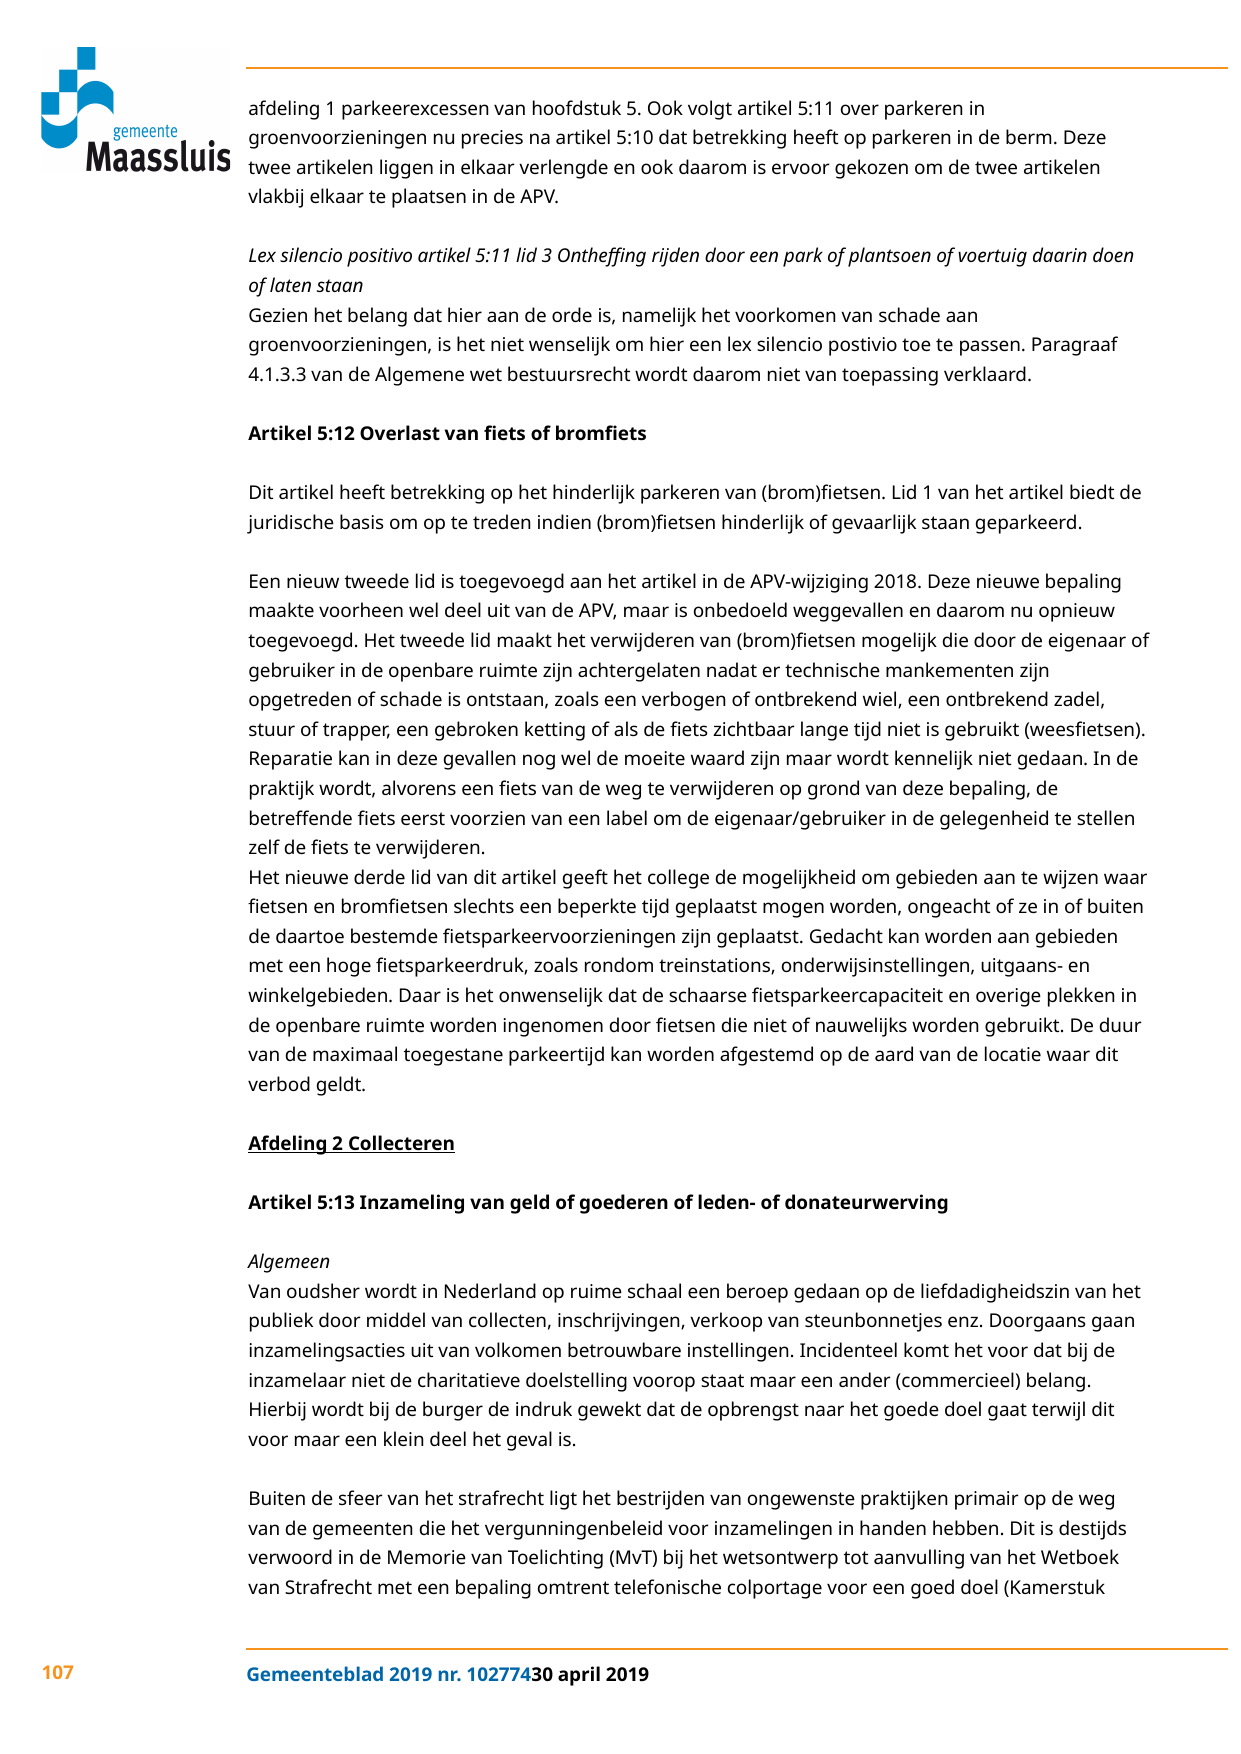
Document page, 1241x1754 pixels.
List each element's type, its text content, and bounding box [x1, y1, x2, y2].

text Lex silencio positivo artikel 5:11 lid 3 Ontheffing rijden door een park of plantsoen of voertuig daarin doen of laten staan [248, 243, 1152, 298]
text Algemeen [248, 1248, 1152, 1274]
text Dit artikel heeft betrekking op het hinderlijk parkeren van (brom)fietsen. Lid 1 van het artikel biedt de juridische basis om op te treden indien (brom)fietsen hinderlijk of gevaarlijk staan geparkeerd. [248, 479, 1152, 535]
text Afdeling 2 Collecteren [248, 1130, 1152, 1156]
text Gezien het belang dat hier aan de orde is, namelijk het voorkomen van schade aan groenvoorzieningen, is het niet wenselijk om hier een lex silencio postivio toe te passen. Paragraaf 4.1.3.3 van de Algemene wet bestuursrecht wordt daarom niet van toepassing verklaard. [248, 302, 1152, 387]
text Een nieuw tweede lid is toegevoegd aan het artikel in de APV-wijziging 2018. Deze nieuwe bepaling maakte voorheen wel deel uit van de APV, maar is onbedoeld weggevallen en daarom nu opnieuw toegevoegd. Het tweede lid maakt het verwijderen van (brom)fietsen mogelijk die door de eigenaar of gebruiker in de openbare ruimte zijn achtergelaten nadat er technische mankementen zijn opgetreden of schade is ontstaan, zoals een verbogen of ontbrekend wiel, een ontbrekend zadel, stuur of trapper, een gebroken ketting of als de fiets zichtbaar lange tijd niet is gebruikt (weesfietsen). Reparatie kan in deze gevallen nog wel de moeite waard zijn maar wordt kennelijk niet gedaan. In de praktijk wordt, alvorens een fiets van de weg te verwijderen op grond van deze bepaling, de betreffende fiets eerst voorzien van een label om de eigenaar/gebruiker in de gelegenheid te stellen zelf de fiets te verwijderen. [248, 568, 1152, 860]
picture [41, 47, 231, 172]
text afdeling 1 parkeerexcessen van hoofdstuk 5. Ook volgt artikel 5:11 over parkeren in groenvoorzieningen nu precies na artikel 5:10 dat betrekking heeft op parkeren in de berm. Deze twee artikelen liggen in elkaar verlengde en ook daarom is ervoor gekozen om de twee artikelen vlakbij elkaar te plaatsen in de APV. [248, 95, 1152, 209]
text Buiten de sfeer van het strafrecht ligt het bestrijden van ongewenste praktijken primair op de weg van de gemeenten die het vergunningenbeleid voor inzamelingen in handen hebben. Dit is destijds verwoord in de Memorie van Toelichting (MvT) bij het wetsontwerp tot aanvulling van het Wetboek van Strafrecht met een bepaling omtrent telefonische colportage voor een goed doel (Kamerstuk [248, 1485, 1152, 1600]
text Artikel 5:13 Inzameling van geld of goederen of leden- of donateurwerving [248, 1189, 1152, 1215]
text Artikel 5:12 Overlast van fiets of bromfiets [248, 420, 1152, 446]
text Van oudsher wordt in Nederland op ruime schaal een beroep gedaan op de liefdadigheidszin van het publiek door middel van collecten, inschrijvingen, verkoop van steunbonnetjes enz. Doorgaans gaan inzamelingsacties uit van volkomen betrouwbare instellingen. Incidenteel komt het voor dat bij de inzamelaar niet de charitatieve doelstelling voorop staat maar een ander (commercieel) belang. Hierbij wordt bij de burger de indruk gewekt dat de opbrengst naar het goede doel gaat terwijl dit voor maar een klein deel het geval is. [248, 1278, 1152, 1452]
text Het nieuwe derde lid van dit artikel geeft het college de mogelijkheid om gebieden aan te wijzen waar fietsen en bromfietsen slechts een beperkte tijd geplaatst mogen worden, ongeacht of ze in of buiten de daartoe bestemde fietsparkeervoorzieningen zijn geplaatst. Gedacht kan worden aan gebieden met een hoge fietsparkeerdruk, zoals rondom treinstations, onderwijsinstellingen, uitgaans- en winkelgebieden. Daar is het onwenselijk dat de schaarse fietsparkeercapaciteit en overige plekken in de openbare ruimte worden ingenomen door fietsen die niet of nauwelijks worden gebruikt. De duur van de maximaal toegestane parkeertijd kan worden afgestemd op de aard van de locatie waar dit verbod geldt. [248, 864, 1152, 1097]
picture [41, 47, 77, 92]
